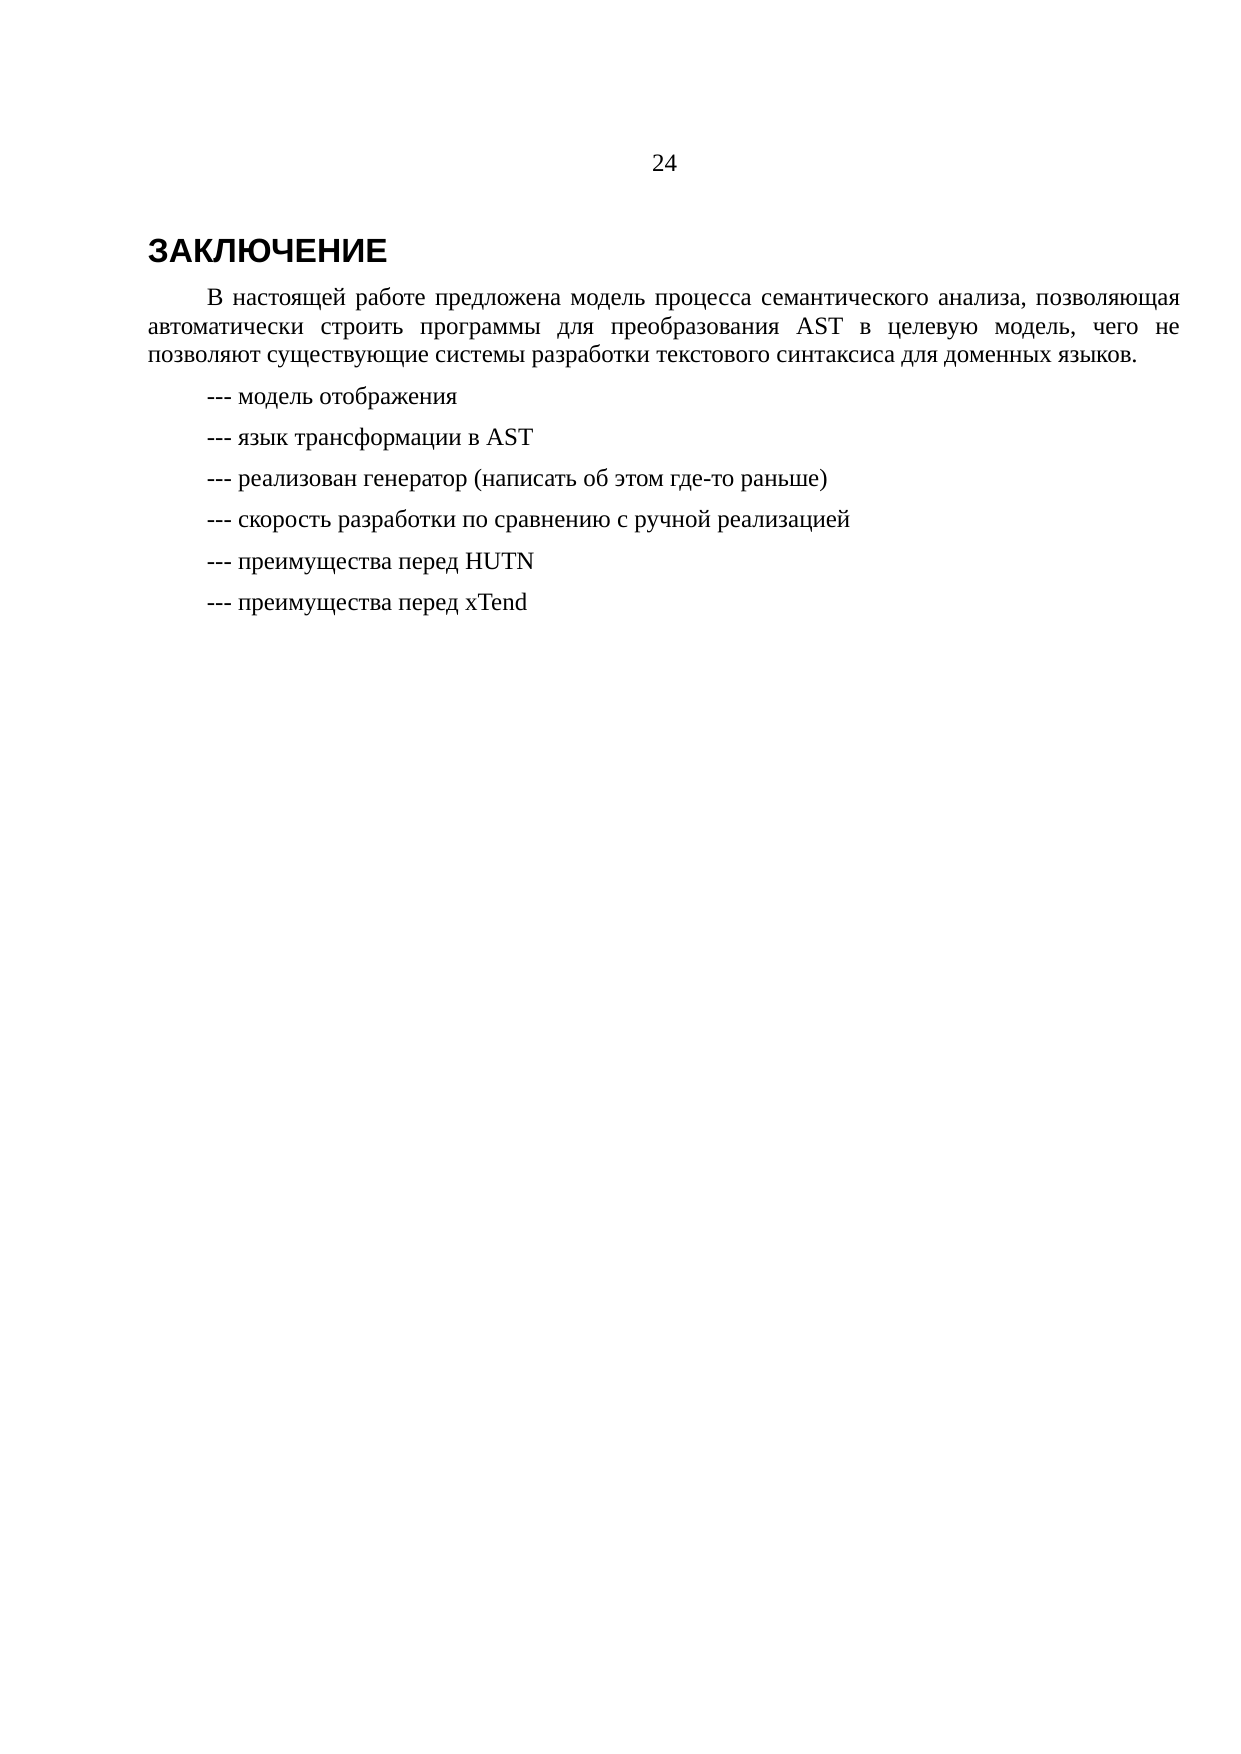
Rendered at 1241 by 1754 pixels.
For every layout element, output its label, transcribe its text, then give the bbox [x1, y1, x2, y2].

text --- модель отображения [148, 381, 1181, 409]
text --- скорость разработки по сравнению с ручной реализацией [148, 504, 1181, 533]
text --- реализован генератор (написать об этом где-то раньше) [148, 463, 1181, 492]
text В настоящей работе предложена модель процесса семантического анализа, позволяющая автоматически строить программы для преобразования AST в целевую модель, чего не позволяют существующие системы разработки текстового синтаксиса для доменных языков. [148, 282, 1181, 368]
text --- язык трансформации в AST [148, 422, 1181, 451]
text Заключение [148, 231, 1181, 269]
text --- преимущества перед HUTN [148, 546, 1181, 574]
text --- преимущества перед xTend [148, 587, 1181, 616]
